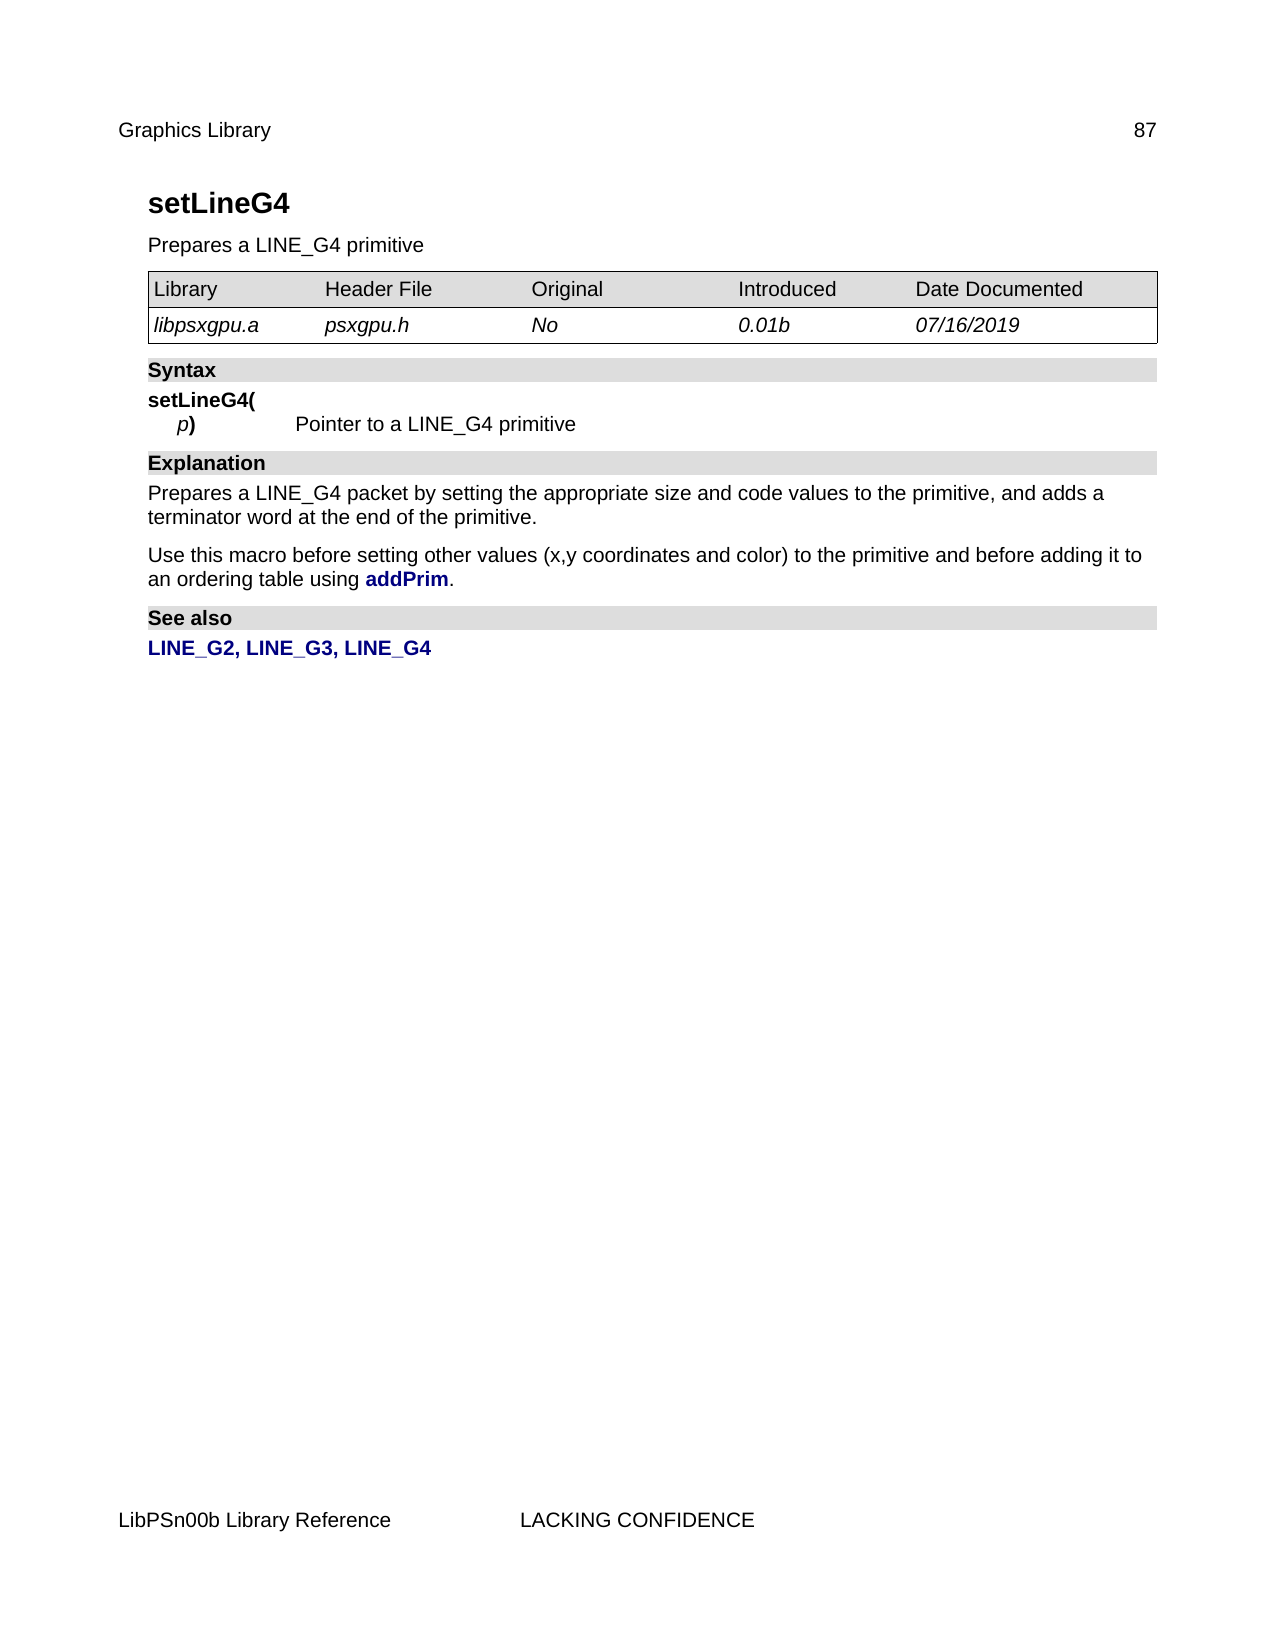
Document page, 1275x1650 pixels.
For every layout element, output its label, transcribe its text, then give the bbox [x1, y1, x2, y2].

text Prepares a LINE_G4 primitive [148, 232, 1157, 256]
subtitle Syntax [148, 358, 1157, 382]
subtitle Explanation [148, 451, 1157, 475]
text Use this macro before setting other values (x,y coordinates and color) to the primitive and before adding it to an ordering table using addPrim. [148, 543, 1157, 591]
text setLineG4( [148, 388, 1157, 412]
text Library Header File Original Introduced Date Documented [149, 272, 1157, 307]
text Prepares a LINE_G4 packet by setting the appropriate size and code values to the primitive, and adds a terminator word at the end of the primitive. [148, 481, 1157, 528]
text libpsxgpu.a psxgpu.h No 0.01b 07/16/2019 [149, 308, 1157, 343]
text p) Pointer to a LINE_G4 primitive [148, 412, 1157, 436]
subtitle setLineG4 [148, 186, 1157, 220]
subtitle See also [148, 606, 1157, 630]
text LINE_G2, LINE_G3, LINE_G4 [148, 636, 1157, 660]
